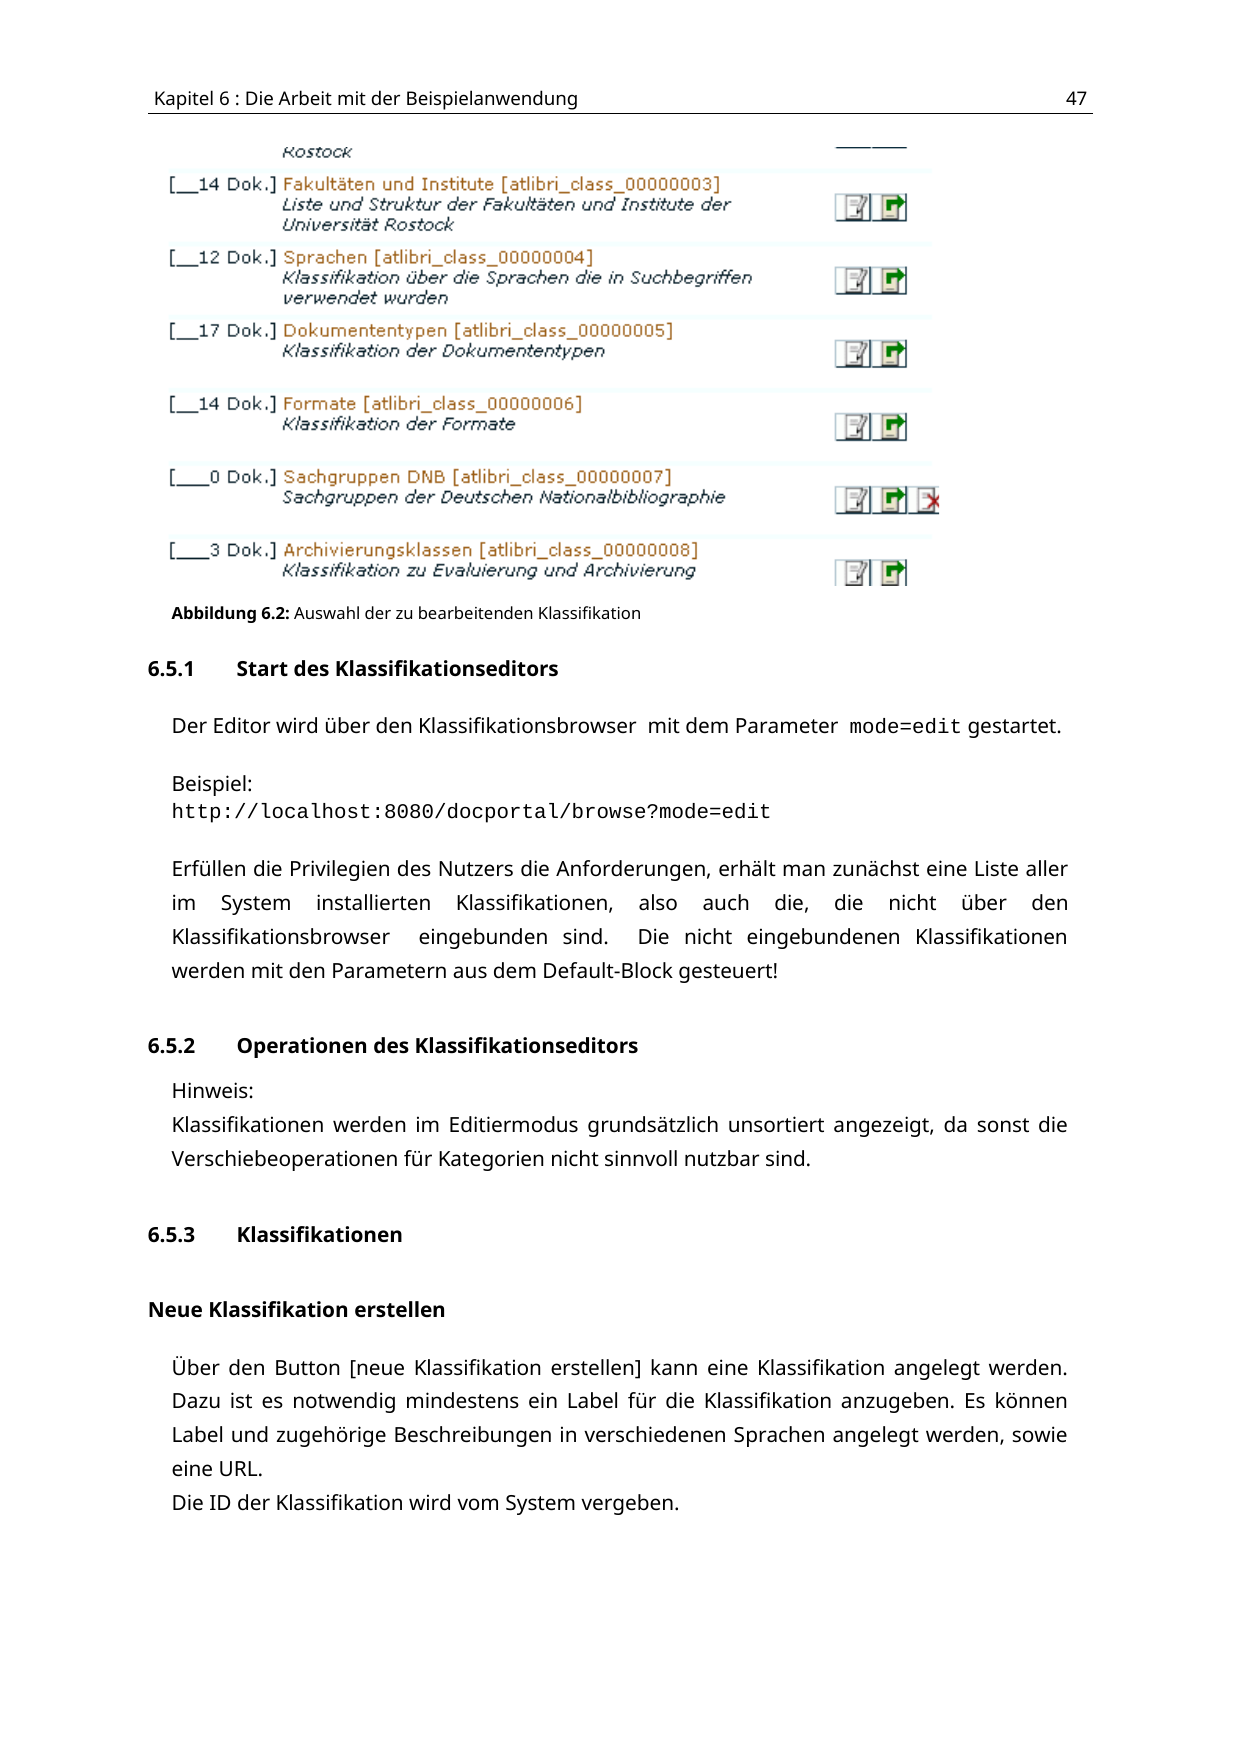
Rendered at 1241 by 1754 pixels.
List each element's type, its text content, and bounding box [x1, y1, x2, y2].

subtitle Start des Klassifikationseditors [148, 148, 1092, 682]
text Über den Button [neue Klassifikation erstellen] kann eine Klassifikation angelegt werden. Dazu ist es notwendig mindestens ein Label für die Klassifikation anzugeben. Es können Label und zugehörige Beschreibungen in verschiedenen Sprachen angelegt werden, sowie eine URL. Die ID der Klassifikation wird vom System vergeben. [171, 1353, 1069, 1516]
subtitle Operationen des Klassifikationseditors [148, 1031, 1092, 1059]
text Der Editor wird über den Klassifikationsbrowser mit dem Parameter mode=edit gestartet. [171, 711, 1069, 739]
subtitle Neue Klassifikation erstellen [148, 1295, 1092, 1323]
text Abbildung 6.2: Auswahl der zu bearbeitenden Klassifikation [171, 586, 916, 624]
text Hinweis: Klassifikationen werden im Editiermodus grundsätzlich unsortiert angezeigt, da sonst die Verschiebeoperationen für Kategorien nicht sinnvoll nutzbar sind. [171, 1077, 1069, 1173]
text Beispiel: http://localhost:8080/docportal/browse?mode=edit [171, 769, 1069, 825]
subtitle Klassifikationen [148, 1220, 1092, 1248]
text Erfüllen die Privilegien des Nutzers die Anforderungen, erhält man zunächst eine Liste aller im System installierten Klassifikationen, also auch die, die nicht über den Klassifikationsbrowser eingebunden sind. Die nicht eingebundenen Klassifikationen werden mit den Parametern aus dem Default-Block gesteuert! [171, 854, 1069, 984]
